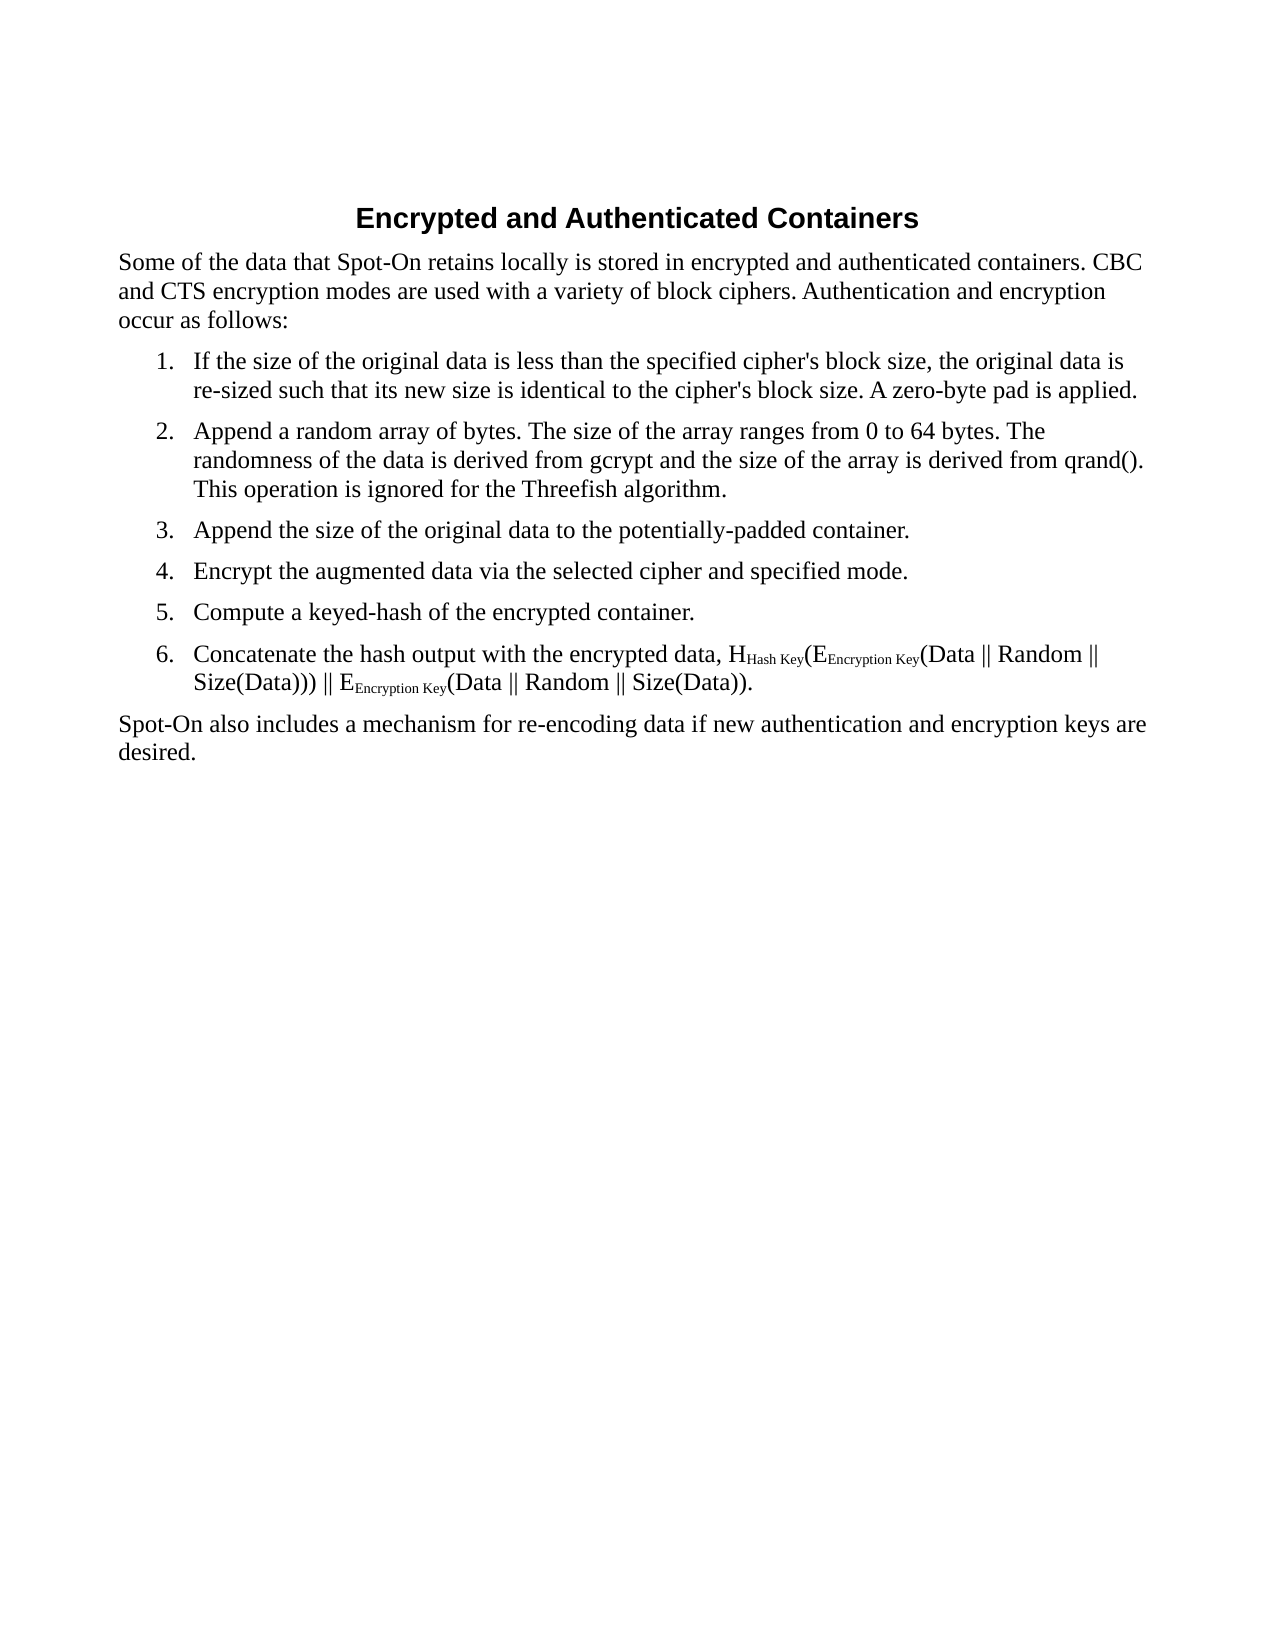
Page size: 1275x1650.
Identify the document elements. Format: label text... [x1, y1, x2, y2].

list Append the size of the original data to the potentially-padded container. [156, 515, 1157, 544]
subtitle Encrypted and Authenticated Containers [118, 201, 1157, 235]
list Concatenate the hash output with the encrypted data, HHash Key(EEncryption Key(Data || Random || Size(Data))) || EEncryption Key(Data || Random || Size(Data)). [156, 639, 1157, 696]
text Spot-On also includes a mechanism for re-encoding data if new authentication and encryption keys are desired. [118, 709, 1157, 766]
list If the size of the original data is less than the specified cipher's block size, the original data is re-sized such that its new size is identical to the cipher's block size. A zero-byte pad is applied. [156, 346, 1157, 404]
text Some of the data that Spot-On retains locally is stored in encrypted and authenticated containers. CBC and CTS encryption modes are used with a variety of block ciphers. Authentication and encryption occur as follows: [118, 247, 1157, 334]
list Encrypt the augmented data via the selected cipher and specified mode. [156, 556, 1157, 585]
list Append a random array of bytes. The size of the array ranges from 0 to 64 bytes. The randomness of the data is derived from gcrypt and the size of the array is derived from qrand(). This operation is ignored for the Threefish algorithm. [156, 416, 1157, 502]
list Compute a keyed-hash of the encrypted container. [156, 597, 1157, 626]
